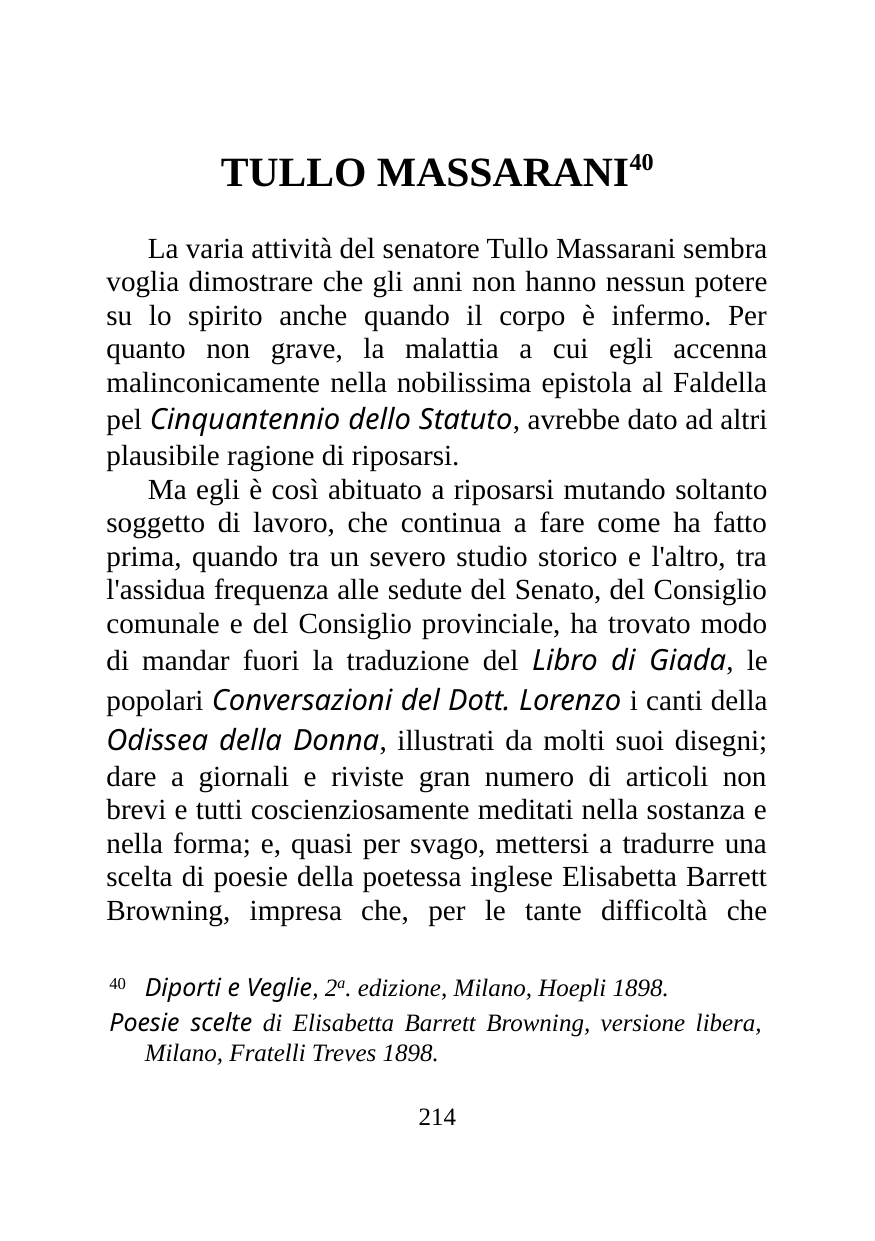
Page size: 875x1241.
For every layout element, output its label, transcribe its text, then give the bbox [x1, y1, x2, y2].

text Diporti e Veglie, 2a. edizione, Milano, Hoepli 1898. [106, 967, 768, 1004]
text Ma egli è così abituato a riposarsi mutando soltanto soggetto di lavoro, che continua a fare come ha fatto prima, quando tra un severo studio storico e l'altro, tra l'assidua frequenza alle sedute del Senato, del Consiglio comunale e del Consiglio provinciale, ha trovato modo di mandar fuori la traduzione del Libro di Giada, le popolari Conversazioni del Dott. Lorenzo i canti della Odissea della Donna, illustrati da molti suoi disegni; dare a giornali e riviste gran numero di articoli non brevi e tutti coscienziosamente meditati nella sostanza e nella forma; e, quasi per svago, mettersi a tradurre una scelta di poesie della poetessa inglese Elisabetta Barrett Browning, impresa che, per le tante difficoltà che [106, 472, 768, 926]
text La varia attività del senatore Tullo Massarani sembra voglia dimostrare che gli anni non hanno nessun potere su lo spirito anche quando il corpo è infermo. Per quanto non grave, la malattia a cui egli accenna malinconicamente nella nobilissima epistola al Faldella pel Cinquantennio dello Statuto, avrebbe dato ad altri plausibile ragione di riposarsi. [106, 231, 768, 472]
text Poesie scelte di Elisabetta Barrett Browning, versione libera, Milano, Fratelli Treves 1898. [106, 1004, 768, 1070]
subtitle TULLO MASSARANI [106, 148, 768, 196]
